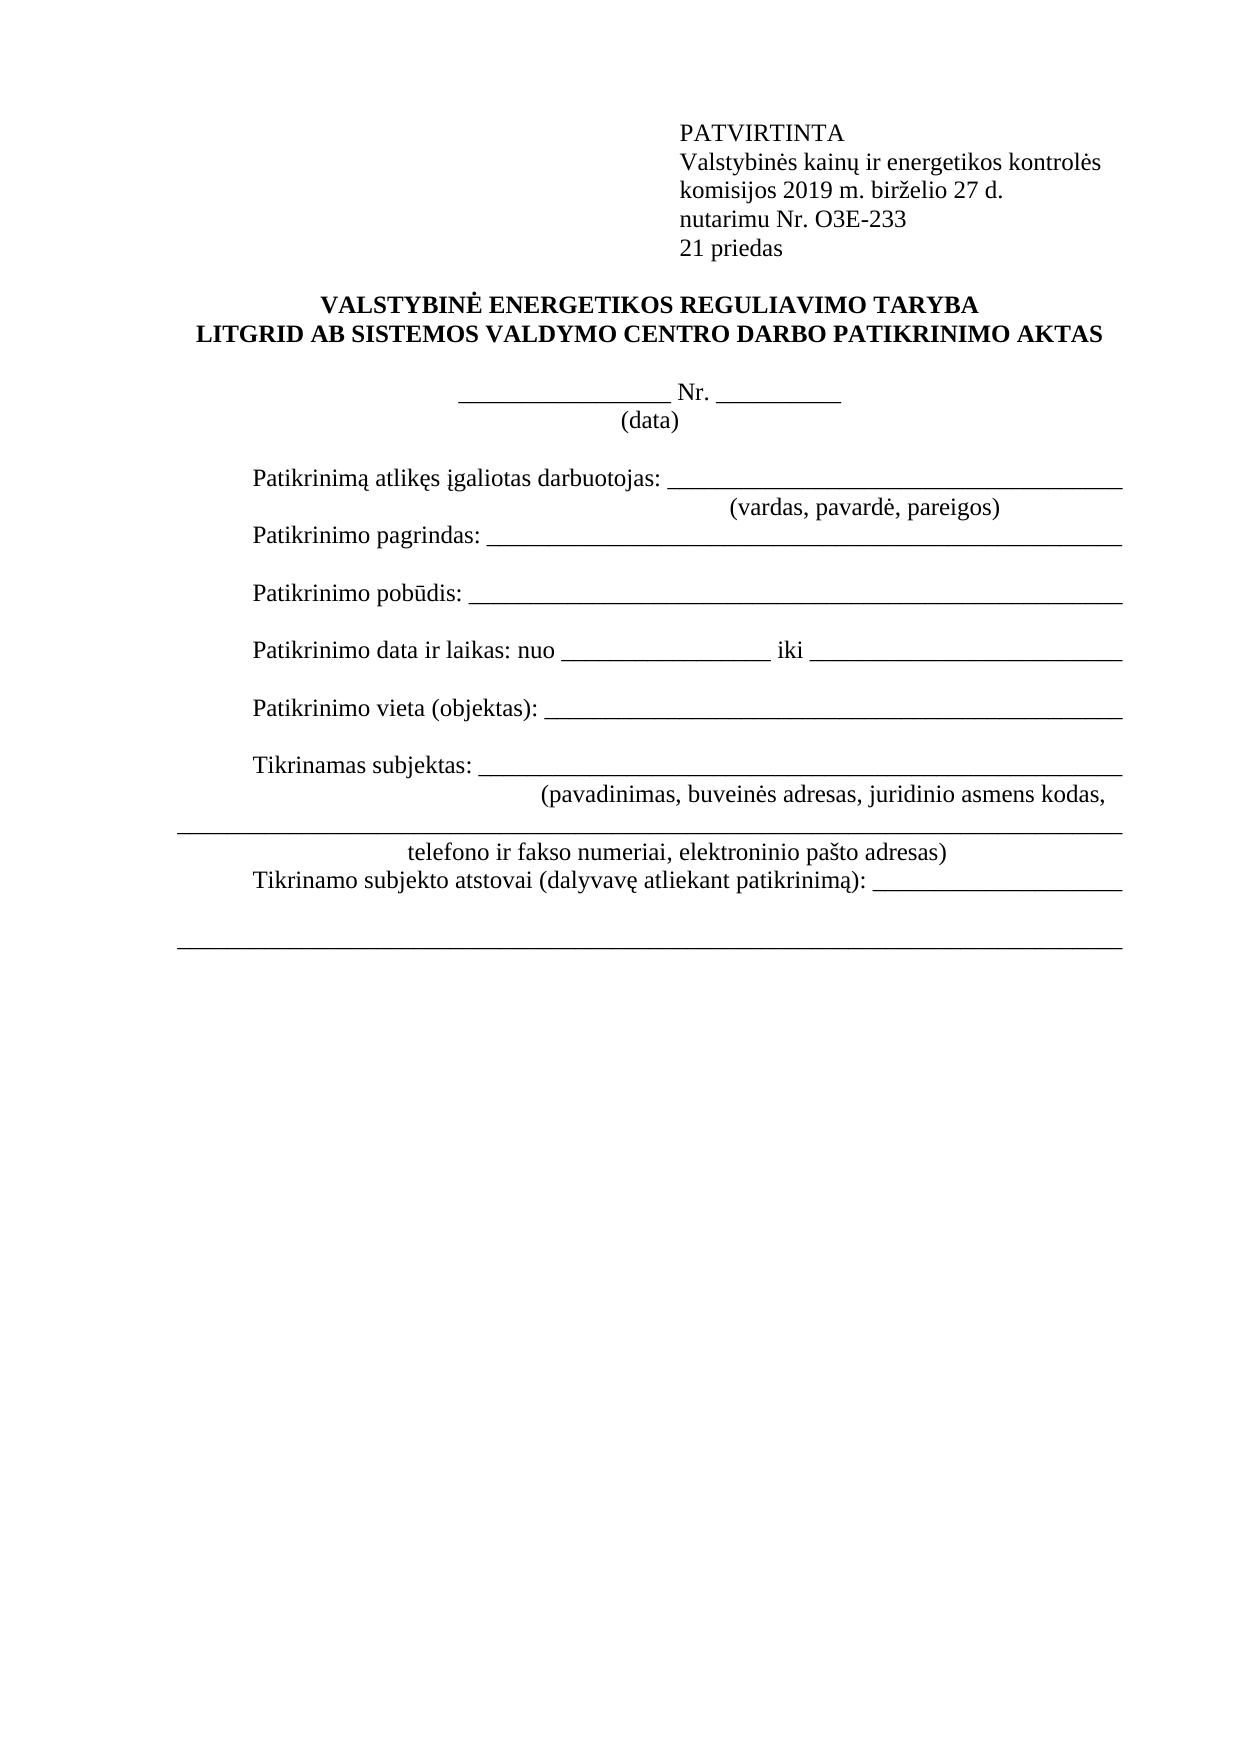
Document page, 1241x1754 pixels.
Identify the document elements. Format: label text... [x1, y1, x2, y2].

text Patikrinimo pagrindas: [177, 521, 1122, 549]
text komisijos 2019 m. birželio 27 d. [177, 176, 1122, 204]
text 21 priedas [177, 233, 1122, 262]
text (data) [177, 406, 1122, 434]
text Patikrinimo vieta (objektas): [177, 693, 1122, 722]
text LITGRID AB SISTEMOS VALDYMO CENTRO DARBO PATIKRINIMO AKTAS [177, 319, 1122, 348]
text PATVIRTINTA [177, 118, 1122, 147]
text Patikrinimo pobūdis: [177, 578, 1122, 607]
text Valstybinės kainų ir energetikos kontrolės [177, 147, 1122, 176]
text Patikrinimą atlikęs įgaliotas darbuotojas: [177, 463, 1122, 492]
text Tikrinamo subjekto atstovai (dalyvavę atliekant patikrinimą): [177, 866, 1122, 894]
text _________________ Nr. __________ [177, 377, 1122, 406]
text Patikrinimo data ir laikas: nuo iki _________________________ [177, 636, 1122, 664]
text Tikrinamas subjektas: [177, 751, 1122, 779]
text (pavadinimas, buveinės adresas, juridinio asmens kodas, [177, 779, 1122, 808]
text (vardas, pavardė, pareigos) [177, 492, 1122, 521]
text telefono ir fakso numeriai, elektroninio pašto adresas) [177, 837, 1122, 866]
text VALSTYBINĖ ENERGETIKOS REGULIAVIMO TARYBA [177, 291, 1122, 319]
text nutarimu Nr. O3E-233 [177, 204, 1122, 233]
